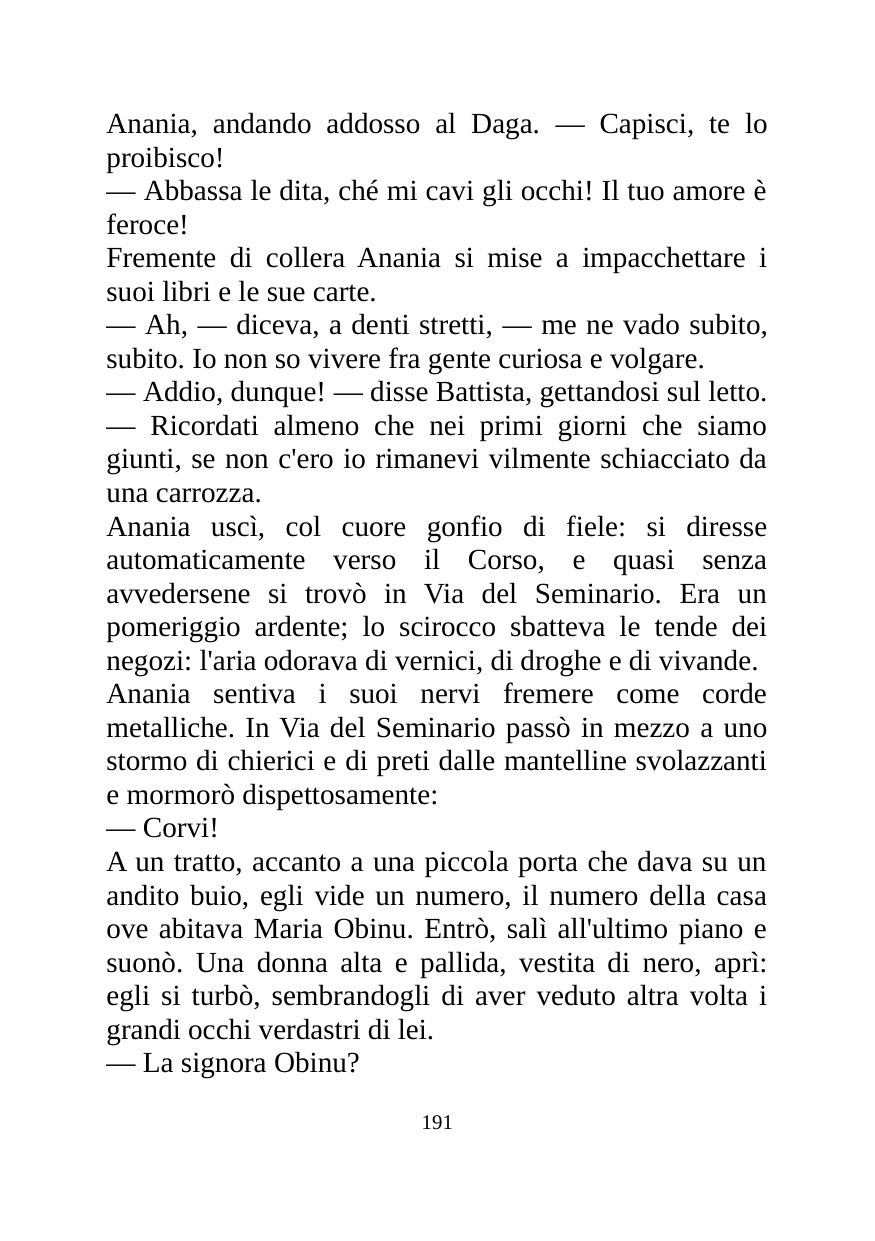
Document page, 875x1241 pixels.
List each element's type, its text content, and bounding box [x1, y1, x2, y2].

text — Ah, — diceva, a denti stretti, — me ne vado subito, subito. Io non so vivere fra gente curiosa e volgare. [106, 307, 768, 374]
text Fremente di collera Anania si mise a impacchettare i suoi libri e le sue carte. [106, 240, 768, 307]
text — Abbassa le dita, ché mi cavi gli occhi! Il tuo amore è feroce! [106, 173, 768, 240]
text — La signora Obinu? [106, 1045, 768, 1079]
text — Addio, dunque! — disse Battista, gettandosi sul letto. — Ricordati almeno che nei primi giorni che siamo giunti, se non c'ero io rimanevi vilmente schiacciato da una carrozza. [106, 374, 768, 509]
text A un tratto, accanto a una piccola porta che dava su un andito buio, egli vide un numero, il numero della casa ove abitava Maria Obinu. Entrò, salì all'ultimo piano e suonò. Una donna alta e pallida, vestita di nero, aprì: egli si turbò, sembrandogli di aver veduto altra volta i grandi occhi verdastri di lei. [106, 844, 768, 1045]
text Anania, andando addosso al Daga. — Capisci, te lo proibisco! [106, 106, 768, 173]
text Anania sentiva i suoi nervi fremere come corde metalliche. In Via del Seminario passò in mezzo a uno stormo di chierici e di preti dalle mantelline svolazzanti e mormorò dispettosamente: [106, 676, 768, 811]
text — Corvi! [106, 811, 768, 844]
text Anania uscì, col cuore gonfio di fiele: si diresse automaticamente verso il Corso, e quasi senza avvedersene si trovò in Via del Seminario. Era un pomeriggio ardente; lo scirocco sbatteva le tende dei negozi: l'aria odorava di vernici, di droghe e di vivande. [106, 509, 768, 676]
